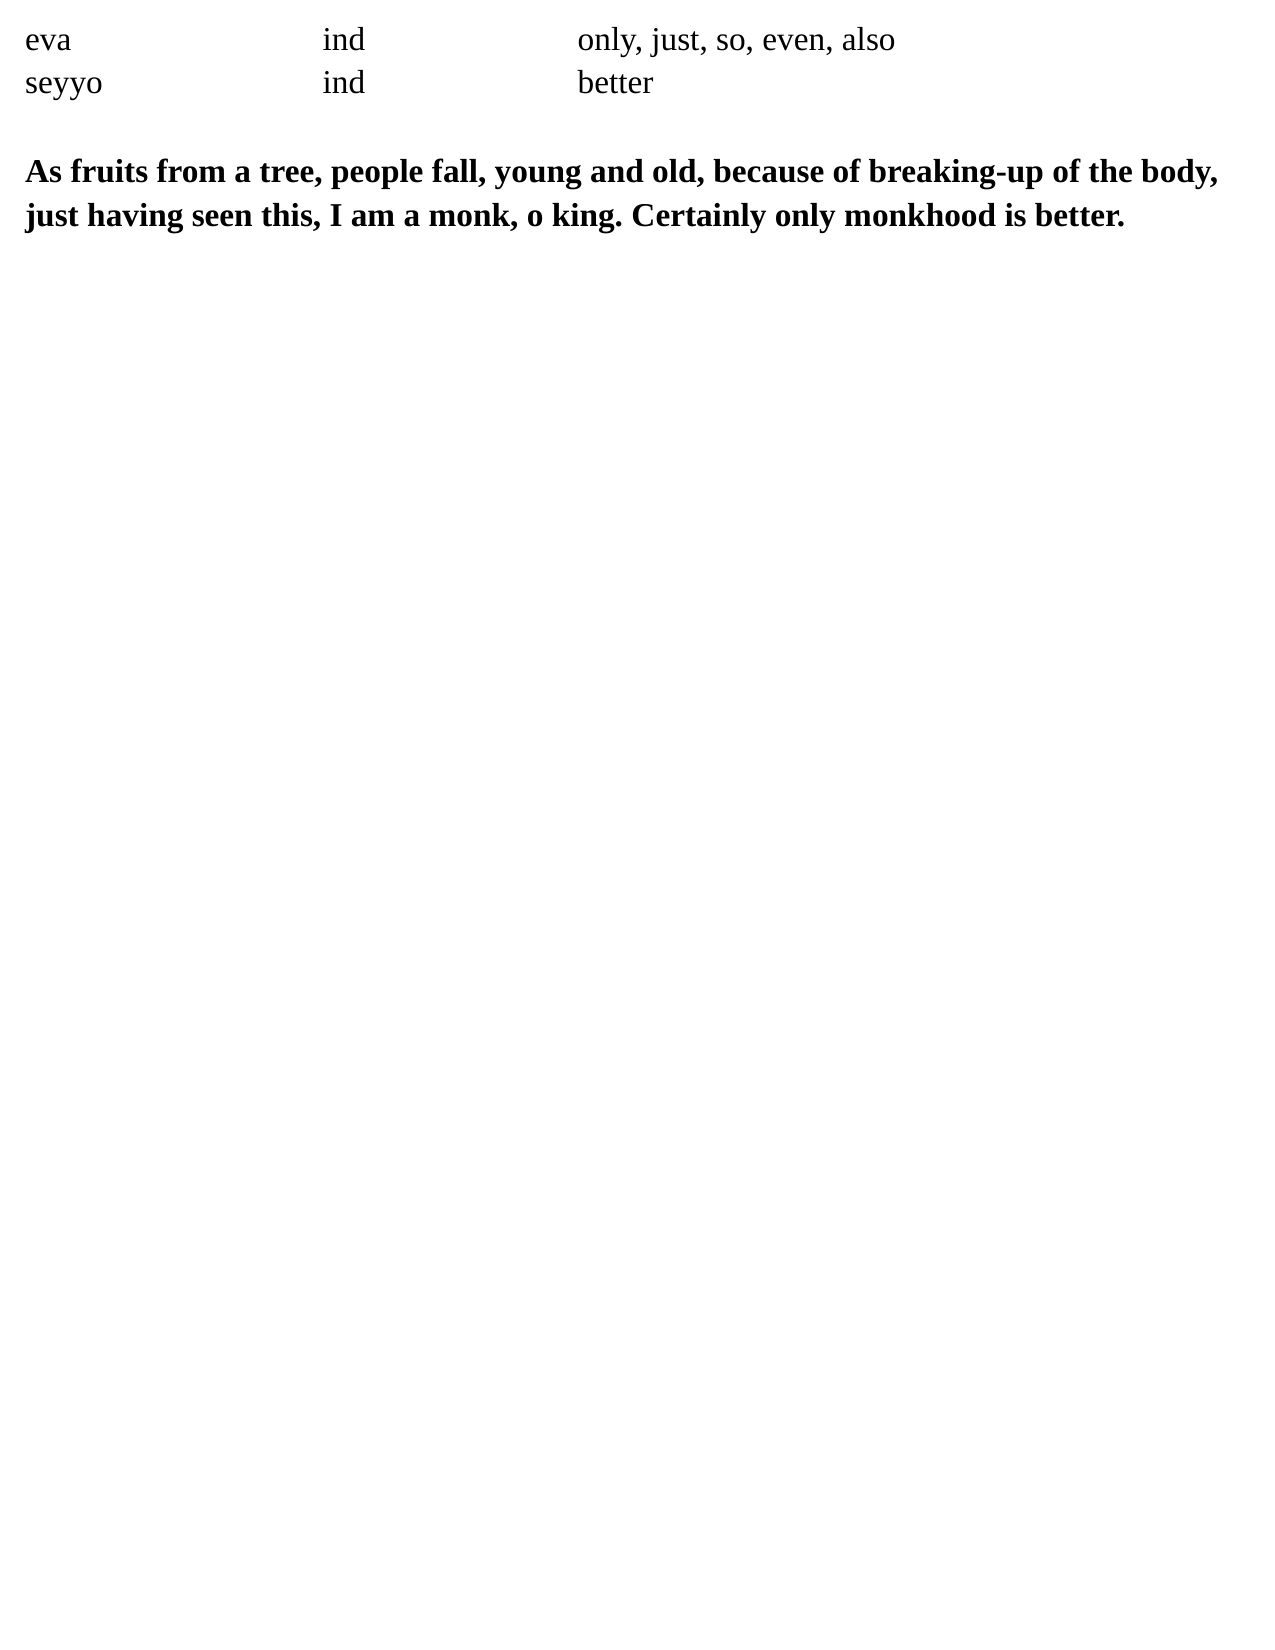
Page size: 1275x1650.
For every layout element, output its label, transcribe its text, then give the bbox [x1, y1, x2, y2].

text seyyo ind better [25, 63, 1253, 101]
text just having seen this, I am a monk, o king. Certainly only monkhood is better. [25, 195, 1253, 233]
text As fruits from a tree, people fall, young and old, because of breaking-up of the body, [25, 151, 1253, 189]
text eva ind only, just, so, even, also [25, 19, 1253, 57]
